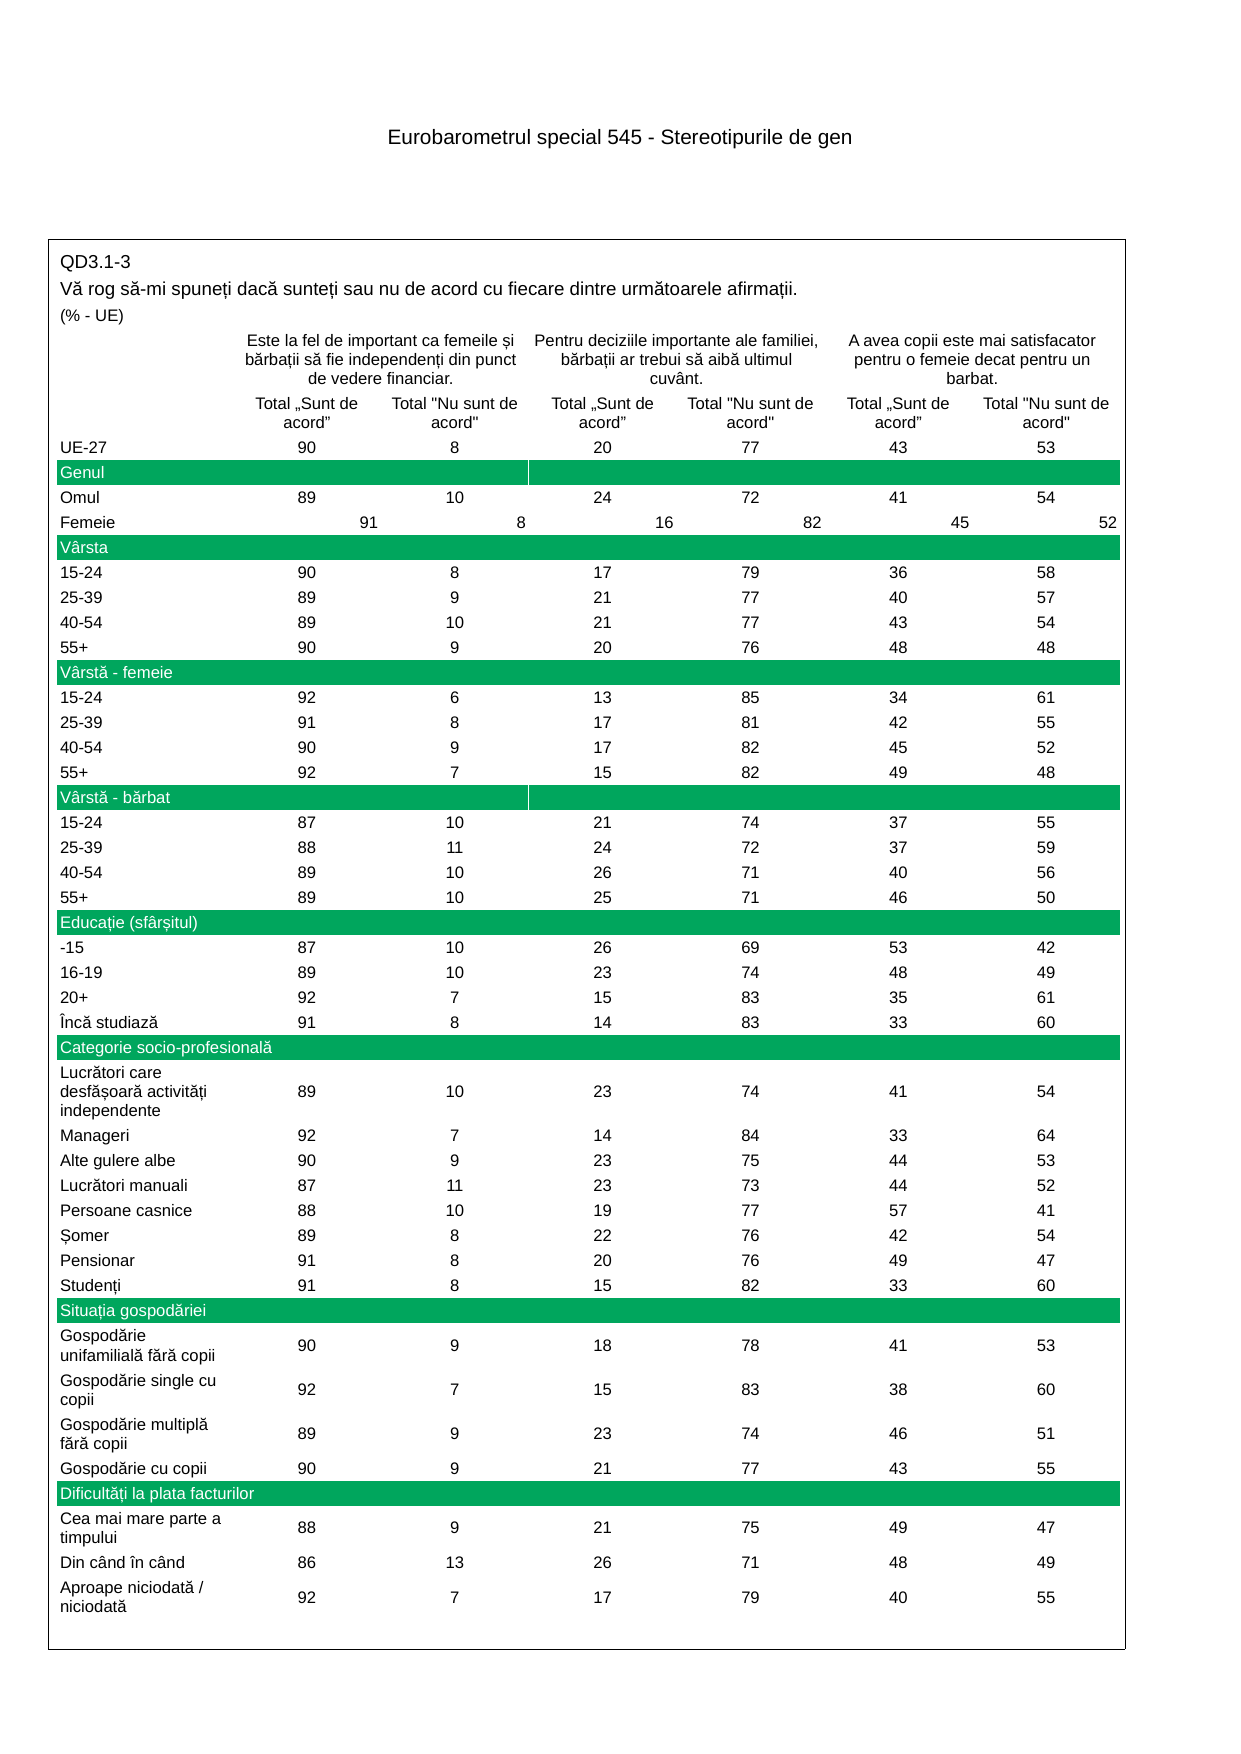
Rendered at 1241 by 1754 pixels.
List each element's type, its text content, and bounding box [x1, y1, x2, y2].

table_cell 17 [529, 710, 676, 735]
table_cell 76 [676, 635, 824, 660]
table_cell 43 [824, 610, 972, 635]
table_cell Încă studiază [57, 1010, 233, 1035]
table_cell 37 [824, 835, 972, 860]
table_cell 49 [972, 1550, 1120, 1575]
table_cell 54 [972, 1223, 1120, 1248]
table_cell 41 [824, 1060, 972, 1123]
table_cell 71 [676, 860, 824, 885]
table_cell 84 [676, 1123, 824, 1148]
table_cell 21 [529, 1506, 676, 1550]
table_cell 25 [529, 885, 676, 910]
table_cell 7 [381, 1575, 528, 1619]
table_cell 11 [381, 1173, 528, 1198]
table_cell 49 [824, 1248, 972, 1273]
table_cell 10 [381, 485, 528, 510]
table_cell [233, 303, 381, 327]
table_cell 45 [824, 735, 972, 760]
table_cell 8 [381, 1248, 528, 1273]
table_cell 9 [381, 1506, 528, 1550]
table_cell 92 [233, 985, 381, 1010]
table_cell 83 [676, 985, 824, 1010]
table_cell 42 [824, 710, 972, 735]
table_cell 17 [529, 735, 676, 760]
table_cell 40 [824, 860, 972, 885]
table_cell 90 [233, 1148, 381, 1173]
table_cell 8 [381, 510, 528, 535]
table_cell 52 [972, 1173, 1120, 1198]
table_cell 86 [233, 1550, 381, 1575]
table_cell Gospodărie unifamilială fără copii [57, 1323, 233, 1367]
table_cell 25-39 [57, 835, 233, 860]
table_cell Pentru deciziile importante ale familiei, bărbații ar trebui să aibă ultimul cuvânt. [529, 328, 824, 391]
table_cell Total "Nu sunt de acord" [972, 391, 1120, 435]
table_cell (% - UE) [57, 303, 233, 327]
table_cell 10 [381, 935, 528, 960]
table_cell 87 [233, 935, 381, 960]
table_cell A avea copii este mai satisfacator pentru o femeie decat pentru un barbat. [824, 328, 1120, 391]
table_cell 8 [381, 560, 528, 585]
table_cell 92 [233, 685, 381, 710]
table_cell 10 [381, 1060, 528, 1123]
table_cell 15-24 [57, 560, 233, 585]
table_cell Lucrători manuali [57, 1173, 233, 1198]
table_cell 77 [676, 1198, 824, 1223]
table_cell 20+ [57, 985, 233, 1010]
table_cell 7 [381, 1368, 528, 1412]
table_cell -15 [57, 935, 233, 960]
table_cell 47 [972, 1248, 1120, 1273]
table_cell 15-24 [57, 685, 233, 710]
table_cell 49 [972, 960, 1120, 985]
table_cell 79 [676, 560, 824, 585]
table_cell Vă rog să-mi spuneți dacă sunteți sau nu de acord cu fiecare dintre următoarele afirmații. [57, 275, 972, 302]
table_cell Șomer [57, 1223, 233, 1248]
table_cell [972, 1035, 1120, 1060]
table_header [381, 248, 528, 275]
table_cell 52 [972, 510, 1120, 535]
table_cell 11 [381, 835, 528, 860]
table_header [529, 248, 676, 275]
table_cell 8 [381, 1223, 528, 1248]
table_cell 40-54 [57, 860, 233, 885]
table_cell 10 [381, 1198, 528, 1223]
table_cell Studenți [57, 1273, 233, 1298]
table_cell 59 [972, 835, 1120, 860]
table_cell 26 [529, 860, 676, 885]
table_cell 89 [233, 860, 381, 885]
table_cell Gospodărie cu copii [57, 1456, 233, 1481]
table_cell 15-24 [57, 810, 233, 835]
table_cell 91 [233, 510, 381, 535]
table_cell 90 [233, 635, 381, 660]
table_cell 18 [529, 1323, 676, 1367]
table_cell 82 [676, 510, 824, 535]
table_cell 50 [972, 885, 1120, 910]
table_cell 15 [529, 1273, 676, 1298]
table_cell [381, 460, 528, 485]
table_cell 20 [529, 435, 676, 460]
table_cell Persoane casnice [57, 1198, 233, 1223]
table_cell Gospodărie multiplă fără copii [57, 1412, 233, 1456]
table_cell 45 [824, 510, 972, 535]
table_cell 88 [233, 1506, 381, 1550]
table_cell 43 [824, 1456, 972, 1481]
table_cell [233, 460, 381, 485]
table_cell [824, 785, 972, 810]
table_cell 43 [824, 435, 972, 460]
table_cell Lucrători care desfășoară activități independente [57, 1060, 233, 1123]
table_cell 57 [972, 585, 1120, 610]
table_cell 55+ [57, 885, 233, 910]
table_cell 77 [676, 610, 824, 635]
table_cell 20 [529, 635, 676, 660]
table_cell 25-39 [57, 710, 233, 735]
table_cell 10 [381, 810, 528, 835]
table_cell 23 [529, 1060, 676, 1123]
table_cell 16 [529, 510, 676, 535]
table_cell 8 [381, 435, 528, 460]
table_cell 49 [824, 1506, 972, 1550]
table_cell 21 [529, 585, 676, 610]
table_cell 92 [233, 760, 381, 785]
table_cell 33 [824, 1123, 972, 1148]
table_cell 51 [972, 1412, 1120, 1456]
table_cell Omul [57, 485, 233, 510]
table_cell 9 [381, 1456, 528, 1481]
table_cell [824, 460, 972, 485]
table_cell 83 [676, 1368, 824, 1412]
table_cell 73 [676, 1173, 824, 1198]
table_cell 74 [676, 960, 824, 985]
table_cell 9 [381, 735, 528, 760]
table_cell Total „Sunt de acord” [233, 391, 381, 435]
table_cell 61 [972, 985, 1120, 1010]
table_cell 76 [676, 1248, 824, 1273]
table_cell 40 [824, 585, 972, 610]
table_cell 90 [233, 1456, 381, 1481]
table_cell [972, 303, 1120, 327]
table_cell 54 [972, 485, 1120, 510]
table_cell 74 [676, 1060, 824, 1123]
table_cell 72 [676, 485, 824, 510]
table_cell Vârsta [57, 535, 1120, 560]
table_cell Gospodărie single cu copii [57, 1368, 233, 1412]
table_cell 92 [233, 1368, 381, 1412]
table_cell 72 [676, 835, 824, 860]
table_cell 71 [676, 1550, 824, 1575]
table_cell 9 [381, 1323, 528, 1367]
table_cell 77 [676, 1456, 824, 1481]
table_cell 44 [824, 1173, 972, 1198]
table_cell 89 [233, 1060, 381, 1123]
table_cell 91 [233, 1273, 381, 1298]
table_cell 90 [233, 735, 381, 760]
table_cell 88 [233, 1198, 381, 1223]
table_header QD3.1-3 [57, 248, 233, 275]
table_cell 87 [233, 1173, 381, 1198]
table_cell 77 [676, 585, 824, 610]
table_cell 89 [233, 960, 381, 985]
table_cell Este la fel de important ca femeile și bărbații să fie independenți din punct de vedere financiar. [233, 328, 528, 391]
table_cell 92 [233, 1575, 381, 1619]
table_cell Educație (sfârșitul) [57, 910, 1120, 935]
table_cell 60 [972, 1273, 1120, 1298]
table_cell Total "Nu sunt de acord" [381, 391, 528, 435]
table_cell 48 [972, 760, 1120, 785]
table_cell 33 [824, 1010, 972, 1035]
table_cell 8 [381, 710, 528, 735]
table_cell 89 [233, 585, 381, 610]
table_cell 15 [529, 985, 676, 1010]
table_cell 16-19 [57, 960, 233, 985]
table_cell 82 [676, 760, 824, 785]
table_cell 14 [529, 1010, 676, 1035]
table_cell 89 [233, 885, 381, 910]
table_cell 15 [529, 760, 676, 785]
table_cell [233, 785, 381, 810]
table_cell 23 [529, 1412, 676, 1456]
table_cell 48 [972, 635, 1120, 660]
table_cell 48 [824, 960, 972, 985]
table_cell 24 [529, 485, 676, 510]
table_cell [381, 303, 528, 327]
table_cell 60 [972, 1368, 1120, 1412]
table_cell 90 [233, 435, 381, 460]
table_cell 10 [381, 860, 528, 885]
table_cell 60 [972, 1010, 1120, 1035]
table_cell 55 [972, 810, 1120, 835]
table_cell 53 [972, 1323, 1120, 1367]
table_cell 48 [824, 1550, 972, 1575]
table_cell 14 [529, 1123, 676, 1148]
table_cell 41 [972, 1198, 1120, 1223]
table_cell [972, 785, 1120, 810]
table_cell Genul [57, 460, 233, 485]
table_cell 92 [233, 1123, 381, 1148]
table_cell 41 [824, 1323, 972, 1367]
table_cell 91 [233, 710, 381, 735]
table_cell 75 [676, 1506, 824, 1550]
table_cell 42 [972, 935, 1120, 960]
table_cell 8 [381, 1273, 528, 1298]
table_cell 61 [972, 685, 1120, 710]
table_cell 52 [972, 735, 1120, 760]
table_cell 64 [972, 1123, 1120, 1148]
table_cell 44 [824, 1148, 972, 1173]
table_cell 54 [972, 610, 1120, 635]
table_cell 34 [824, 685, 972, 710]
table_cell 88 [233, 835, 381, 860]
table_cell 55 [972, 1575, 1120, 1619]
table_cell 21 [529, 810, 676, 835]
table_cell Situația gospodăriei [57, 1298, 1120, 1323]
table_cell [676, 785, 824, 810]
table_cell Aproape niciodată / niciodată [57, 1575, 233, 1619]
table_cell Dificultăți la plata facturilor [57, 1481, 1120, 1506]
table_cell 78 [676, 1323, 824, 1367]
table_cell 41 [824, 485, 972, 510]
table_cell 21 [529, 610, 676, 635]
table_cell [824, 303, 972, 327]
table_cell 23 [529, 960, 676, 985]
table_cell 77 [676, 435, 824, 460]
table_cell 25-39 [57, 585, 233, 610]
table_cell 26 [529, 1550, 676, 1575]
table_cell 9 [381, 1148, 528, 1173]
table_cell 7 [381, 760, 528, 785]
table_cell 58 [972, 560, 1120, 585]
table_cell 56 [972, 860, 1120, 885]
table_cell 53 [824, 935, 972, 960]
table_cell 55+ [57, 635, 233, 660]
table_cell 91 [233, 1248, 381, 1273]
table_header [676, 248, 824, 275]
table_cell Din când în când [57, 1550, 233, 1575]
table_cell 22 [529, 1223, 676, 1248]
table_cell [381, 785, 528, 810]
table_cell [529, 460, 676, 485]
table_cell 90 [233, 560, 381, 585]
table_cell Alte gulere albe [57, 1148, 233, 1173]
table_cell [676, 303, 824, 327]
table_cell 9 [381, 635, 528, 660]
table_cell 10 [381, 960, 528, 985]
table_cell [972, 660, 1120, 685]
table_cell [972, 460, 1120, 485]
table_cell 79 [676, 1575, 824, 1619]
table_cell [529, 303, 676, 327]
table_cell 57 [824, 1198, 972, 1223]
table_cell 71 [676, 885, 824, 910]
table_cell 75 [676, 1148, 824, 1173]
table_cell 40-54 [57, 610, 233, 635]
table_cell 19 [529, 1198, 676, 1223]
table_cell [529, 785, 676, 810]
table_cell 91 [233, 1010, 381, 1035]
table_cell Pensionar [57, 1248, 233, 1273]
table_cell 17 [529, 560, 676, 585]
table_cell 76 [676, 1223, 824, 1248]
table_header [824, 248, 972, 275]
table_cell 89 [233, 1223, 381, 1248]
table_cell UE-27 [57, 435, 233, 460]
table_cell 89 [233, 485, 381, 510]
table_cell 69 [676, 935, 824, 960]
table_cell 48 [824, 635, 972, 660]
table_cell [57, 391, 233, 435]
table_cell 81 [676, 710, 824, 735]
table_cell 33 [824, 1273, 972, 1298]
table_header [233, 248, 381, 275]
table_cell 8 [381, 1010, 528, 1035]
table_cell 10 [381, 885, 528, 910]
table_cell [57, 328, 233, 391]
table_cell 20 [529, 1248, 676, 1273]
table_cell 49 [824, 760, 972, 785]
table_cell 46 [824, 885, 972, 910]
table_cell 13 [381, 1550, 528, 1575]
table_cell 55 [972, 1456, 1120, 1481]
table_cell 7 [381, 985, 528, 1010]
table_cell Total "Nu sunt de acord" [676, 391, 824, 435]
table_header [972, 248, 1120, 275]
table_cell 24 [529, 835, 676, 860]
table_cell 6 [381, 685, 528, 710]
table_cell 74 [676, 810, 824, 835]
table_cell 90 [233, 1323, 381, 1367]
table_cell 40 [824, 1575, 972, 1619]
table_cell 23 [529, 1173, 676, 1198]
table_cell 47 [972, 1506, 1120, 1550]
table_cell 46 [824, 1412, 972, 1456]
table_cell Vârstă - bărbat [57, 785, 233, 810]
table_cell Vârstă - femeie [57, 660, 972, 685]
table_cell Categorie socio-profesională [57, 1035, 972, 1060]
table_cell 87 [233, 810, 381, 835]
table_cell 9 [381, 585, 528, 610]
table_cell 82 [676, 1273, 824, 1298]
table_cell 53 [972, 435, 1120, 460]
table_cell 9 [381, 1412, 528, 1456]
table_cell 37 [824, 810, 972, 835]
table_cell Manageri [57, 1123, 233, 1148]
table_cell 15 [529, 1368, 676, 1412]
table_cell 82 [676, 735, 824, 760]
table_cell Cea mai mare parte a timpului [57, 1506, 233, 1550]
table_cell 23 [529, 1148, 676, 1173]
table_cell 89 [233, 610, 381, 635]
table_cell [676, 460, 824, 485]
table_cell 36 [824, 560, 972, 585]
table_cell 53 [972, 1148, 1120, 1173]
table_cell 89 [233, 1412, 381, 1456]
table_cell Femeie [57, 510, 233, 535]
table_cell 54 [972, 1060, 1120, 1123]
table_cell 21 [529, 1456, 676, 1481]
table_cell 17 [529, 1575, 676, 1619]
table_cell 40-54 [57, 735, 233, 760]
table_cell 10 [381, 610, 528, 635]
table_cell 13 [529, 685, 676, 710]
table_cell 38 [824, 1368, 972, 1412]
table_cell 42 [824, 1223, 972, 1248]
table_cell 35 [824, 985, 972, 1010]
table_cell [972, 275, 1120, 302]
table_cell 55+ [57, 760, 233, 785]
table_cell 74 [676, 1412, 824, 1456]
table_cell 26 [529, 935, 676, 960]
table_cell 7 [381, 1123, 528, 1148]
table_cell 85 [676, 685, 824, 710]
table_cell Total „Sunt de acord” [824, 391, 972, 435]
table_cell 83 [676, 1010, 824, 1035]
table_cell Total „Sunt de acord” [529, 391, 676, 435]
table_cell 55 [972, 710, 1120, 735]
